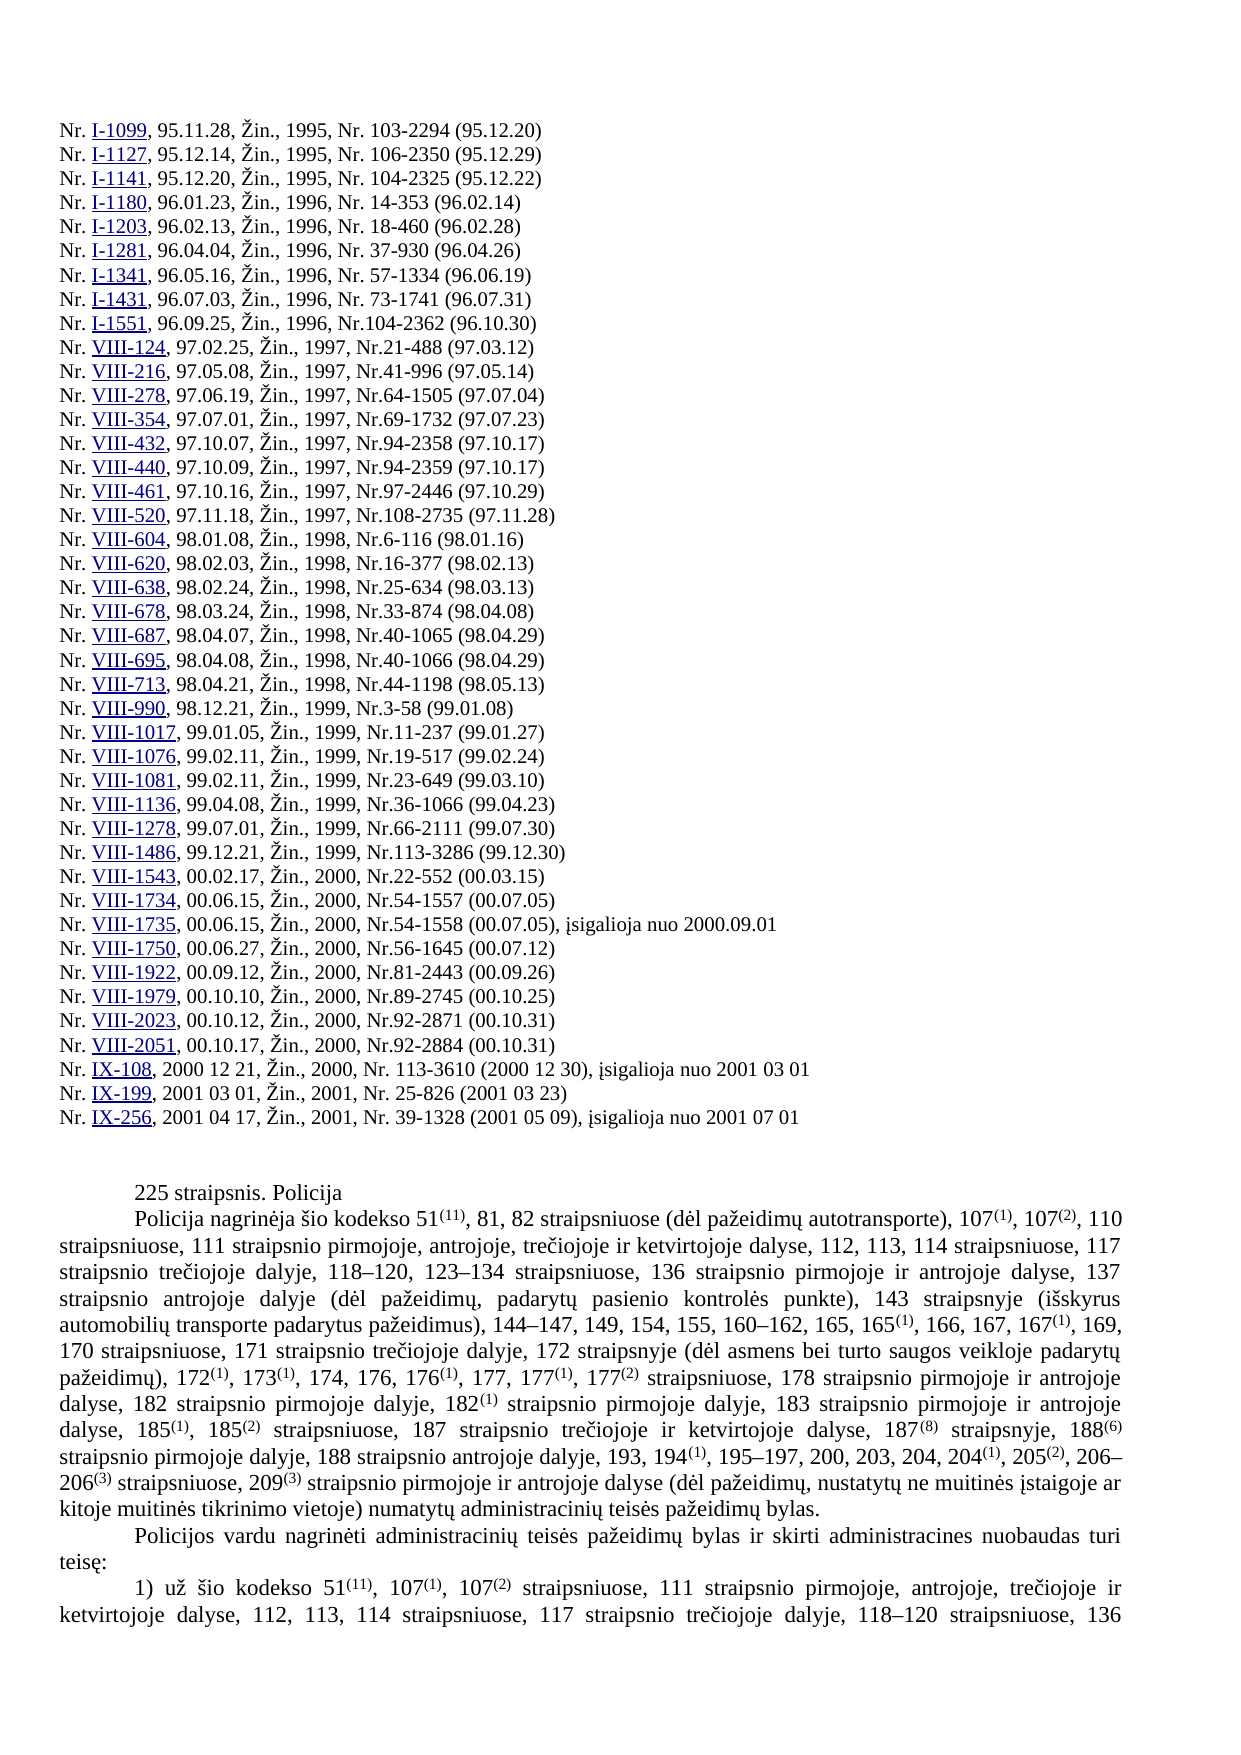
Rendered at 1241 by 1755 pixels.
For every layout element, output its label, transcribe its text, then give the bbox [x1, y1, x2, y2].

text Nr. VIII-990, 98.12.21, Žin., 1999, Nr.3-58 (99.01.08) [59, 696, 1122, 720]
text Nr. VIII-1017, 99.01.05, Žin., 1999, Nr.11-237 (99.01.27) [59, 720, 1122, 744]
text Nr. IX-256, 2001 04 17, Žin., 2001, Nr. 39-1328 (2001 05 09), įsigalioja nuo 2001 07 01 [59, 1105, 1122, 1129]
text Nr. I-1281, 96.04.04, Žin., 1996, Nr. 37-930 (96.04.26) [59, 238, 1122, 262]
text Nr. VIII-461, 97.10.16, Žin., 1997, Nr.97-2446 (97.10.29) [59, 479, 1122, 503]
text Nr. VIII-2023, 00.10.12, Žin., 2000, Nr.92-2871 (00.10.31) [59, 1008, 1122, 1032]
text Nr. VIII-1979, 00.10.10, Žin., 2000, Nr.89-2745 (00.10.25) [59, 984, 1122, 1008]
text Nr. I-1127, 95.12.14, Žin., 1995, Nr. 106-2350 (95.12.29) [59, 142, 1122, 166]
text Nr. VIII-713, 98.04.21, Žin., 1998, Nr.44-1198 (98.05.13) [59, 672, 1122, 696]
text Nr. VIII-124, 97.02.25, Žin., 1997, Nr.21-488 (97.03.12) [59, 335, 1122, 359]
text Nr. VIII-1136, 99.04.08, Žin., 1999, Nr.36-1066 (99.04.23) [59, 792, 1122, 816]
text Nr. VIII-695, 98.04.08, Žin., 1998, Nr.40-1066 (98.04.29) [59, 647, 1122, 672]
text Nr. VIII-278, 97.06.19, Žin., 1997, Nr.64-1505 (97.07.04) [59, 383, 1122, 407]
text Nr. IX-199, 2001 03 01, Žin., 2001, Nr. 25-826 (2001 03 23) [59, 1081, 1122, 1105]
text Nr. I-1180, 96.01.23, Žin., 1996, Nr. 14-353 (96.02.14) [59, 190, 1122, 214]
text Nr. VIII-604, 98.01.08, Žin., 1998, Nr.6-116 (98.01.16) [59, 527, 1122, 551]
text Nr. VIII-2051, 00.10.17, Žin., 2000, Nr.92-2884 (00.10.31) [59, 1032, 1122, 1057]
text Nr. VIII-1922, 00.09.12, Žin., 2000, Nr.81-2443 (00.09.26) [59, 960, 1122, 984]
text Nr. VIII-1734, 00.06.15, Žin., 2000, Nr.54-1557 (00.07.05) [59, 888, 1122, 912]
text Nr. VIII-1750, 00.06.27, Žin., 2000, Nr.56-1645 (00.07.12) [59, 936, 1122, 960]
text Nr. I-1341, 96.05.16, Žin., 1996, Nr. 57-1334 (96.06.19) [59, 262, 1122, 287]
text Nr. I-1099, 95.11.28, Žin., 1995, Nr. 103-2294 (95.12.20) [59, 118, 1122, 142]
text Nr. VIII-440, 97.10.09, Žin., 1997, Nr.94-2359 (97.10.17) [59, 455, 1122, 479]
text Nr. VIII-678, 98.03.24, Žin., 1998, Nr.33-874 (98.04.08) [59, 599, 1122, 623]
text Nr. VIII-354, 97.07.01, Žin., 1997, Nr.69-1732 (97.07.23) [59, 407, 1122, 431]
text Nr. VIII-620, 98.02.03, Žin., 1998, Nr.16-377 (98.02.13) [59, 551, 1122, 575]
text 225 straipsnis. Policija [59, 1179, 1122, 1206]
text 1) už šio kodekso 51(11), 107(1), 107(2) straipsniuose, 111 straipsnio pirmojoje, antrojoje, trečiojoje ir ketvirtojoje dalyse, 112, 113, 114 straipsniuose, 117 straipsnio trečiojoje dalyje, 118–120 straipsniuose, 136 [59, 1574, 1122, 1627]
text Nr. VIII-1543, 00.02.17, Žin., 2000, Nr.22-552 (00.03.15) [59, 864, 1122, 888]
text Nr. VIII-1081, 99.02.11, Žin., 1999, Nr.23-649 (99.03.10) [59, 768, 1122, 792]
text Nr. VIII-687, 98.04.07, Žin., 1998, Nr.40-1065 (98.04.29) [59, 623, 1122, 647]
text Nr. I-1203, 96.02.13, Žin., 1996, Nr. 18-460 (96.02.28) [59, 214, 1122, 238]
text Nr. I-1431, 96.07.03, Žin., 1996, Nr. 73-1741 (96.07.31) [59, 287, 1122, 311]
text Nr. IX-108, 2000 12 21, Žin., 2000, Nr. 113-3610 (2000 12 30), įsigalioja nuo 2001 03 01 [59, 1057, 1122, 1081]
text Nr. VIII-432, 97.10.07, Žin., 1997, Nr.94-2358 (97.10.17) [59, 431, 1122, 455]
text Nr. VIII-520, 97.11.18, Žin., 1997, Nr.108-2735 (97.11.28) [59, 503, 1122, 527]
text Policijos vardu nagrinėti administracinių teisės pažeidimų bylas ir skirti administracines nuobaudas turi teisę: [59, 1522, 1122, 1574]
text Policija nagrinėja šio kodekso 51(11), 81, 82 straipsniuose (dėl pažeidimų autotransporte), 107(1), 107(2), 110 straipsniuose, 111 straipsnio pirmojoje, antrojoje, trečiojoje ir ketvirtojoje dalyse, 112, 113, 114 straipsniuose, 117 straipsnio trečiojoje dalyje, 118–120, 123–134 straipsniuose, 136 straipsnio pirmojoje ir antrojoje dalyse, 137 straipsnio antrojoje dalyje (dėl pažeidimų, padarytų pasienio kontrolės punkte), 143 straipsnyje (išskyrus automobilių transporte padarytus pažeidimus), 144–147, 149, 154, 155, 160–162, 165, 165(1), 166, 167, 167(1), 169, 170 straipsniuose, 171 straipsnio trečiojoje dalyje, 172 straipsnyje (dėl asmens bei turto saugos veikloje padarytų pažeidimų), 172(1), 173(1), 174, 176, 176(1), 177, 177(1), 177(2) straipsniuose, 178 straipsnio pirmojoje ir antrojoje dalyse, 182 straipsnio pirmojoje dalyje, 182(1) straipsnio pirmojoje dalyje, 183 straipsnio pirmojoje ir antrojoje dalyse, 185(1), 185(2) straipsniuose, 187 straipsnio trečiojoje ir ketvirtojoje dalyse, 187(8) straipsnyje, 188(6) straipsnio pirmojoje dalyje, 188 straipsnio antrojoje dalyje, 193, 194(1), 195–197, 200, 203, 204, 204(1), 205(2), 206–206(3) straipsniuose, 209(3) straipsnio pirmojoje ir antrojoje dalyse (dėl pažeidimų, nustatytų ne muitinės įstaigoje ar kitoje muitinės tikrinimo vietoje) numatytų administracinių teisės pažeidimų bylas. [59, 1206, 1122, 1522]
text Nr. VIII-1278, 99.07.01, Žin., 1999, Nr.66-2111 (99.07.30) [59, 816, 1122, 840]
text Nr. VIII-1076, 99.02.11, Žin., 1999, Nr.19-517 (99.02.24) [59, 744, 1122, 768]
text Nr. VIII-1486, 99.12.21, Žin., 1999, Nr.113-3286 (99.12.30) [59, 840, 1122, 864]
text Nr. VIII-638, 98.02.24, Žin., 1998, Nr.25-634 (98.03.13) [59, 575, 1122, 599]
text Nr. I-1141, 95.12.20, Žin., 1995, Nr. 104-2325 (95.12.22) [59, 166, 1122, 190]
text Nr. VIII-1735, 00.06.15, Žin., 2000, Nr.54-1558 (00.07.05), įsigalioja nuo 2000.09.01 [59, 912, 1122, 936]
text Nr. VIII-216, 97.05.08, Žin., 1997, Nr.41-996 (97.05.14) [59, 359, 1122, 383]
text Nr. I-1551, 96.09.25, Žin., 1996, Nr.104-2362 (96.10.30) [59, 311, 1122, 335]
